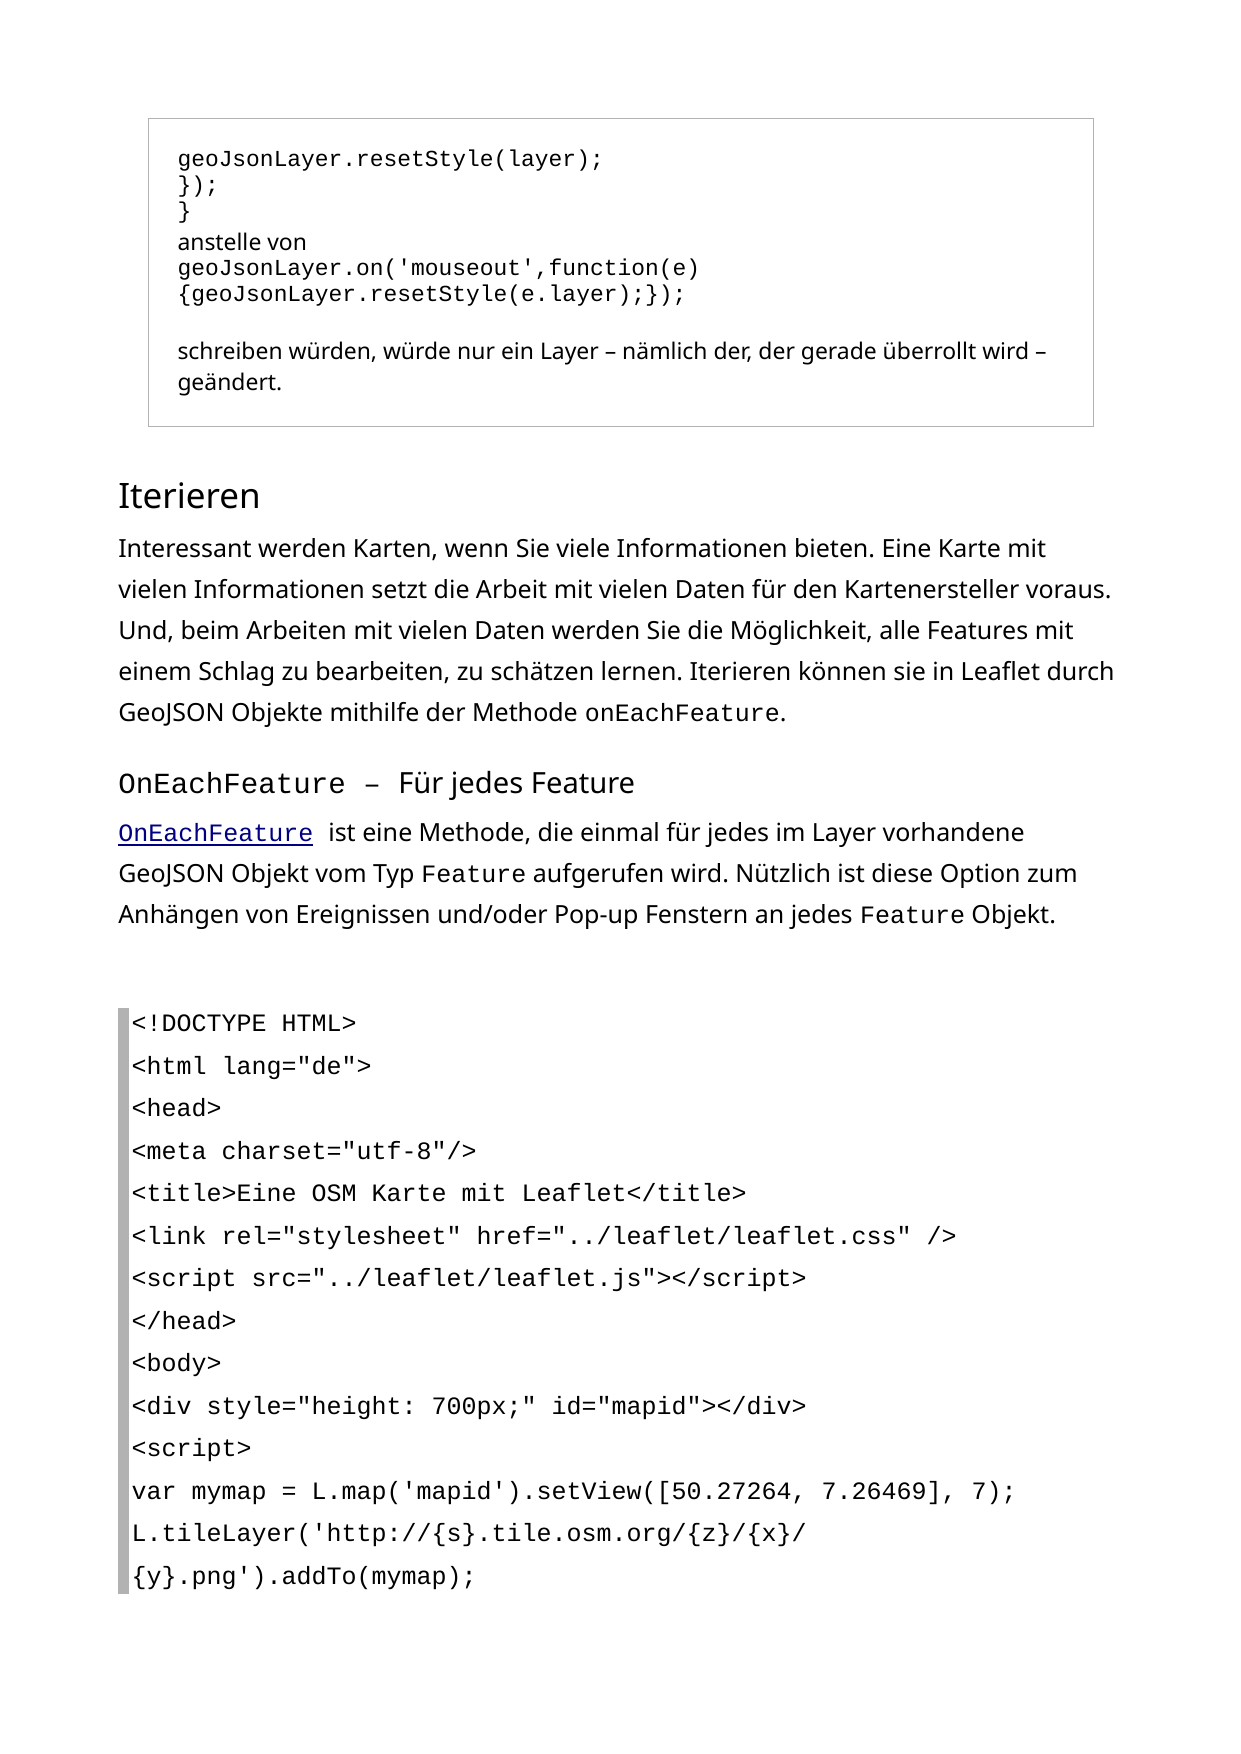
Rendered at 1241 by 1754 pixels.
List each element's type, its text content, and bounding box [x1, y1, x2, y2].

text <script src="../leaflet/leaflet.js"></script> [129, 1263, 1122, 1294]
text OnEachFeature ist eine Methode, die einmal für jedes im Layer vorhandene GeoJSON Objekt vom Typ Feature aufgerufen wird. Nützlich ist diese Option zum Anhängen von Ereignissen und/oder Pop-up Fenstern an jedes Feature Objekt. [118, 815, 1122, 931]
subtitle OnEachFeature – Für jedes Feature [118, 762, 1122, 802]
text </head> [129, 1305, 1122, 1337]
text <meta charset="utf-8"/> [129, 1135, 1122, 1167]
text Interessant werden Karten, wenn Sie viele Informationen bieten. Eine Karte mit vielen Informationen setzt die Arbeit mit vielen Daten für den Kartenersteller voraus. Und, beim Arbeiten mit vielen Daten werden Sie die Möglichkeit, alle Features mit einem Schlag zu bearbeiten, zu schätzen lernen. Iterieren können sie in Leaflet durch GeoJSON Objekte mithilfe der Methode onEachFeature. [118, 531, 1122, 728]
text <html lang="de"> [129, 1050, 1122, 1082]
subtitle Iterieren [118, 471, 1122, 518]
text <link rel="stylesheet" href="../leaflet/leaflet.css" /> [129, 1220, 1122, 1252]
text L.tileLayer('http://{s}.tile.osm.org/{z}/{x}/{y}.png').addTo(mymap); [129, 1518, 1122, 1594]
text geoJsonLayer.resetStyle(layer); }); } anstelle von geoJsonLayer.on('mouseout',function(e){geoJsonLayer.resetStyle(e.layer);}); schreiben würden, würde nur ein Layer – nämlich der, der gerade überrollt wird – geändert. [149, 119, 1093, 426]
text <head> [129, 1093, 1122, 1124]
text <script> [129, 1433, 1122, 1464]
text var mymap = L.map('mapid').setView([50.27264, 7.26469], 7); [129, 1475, 1122, 1507]
text <div style="height: 700px;" id="mapid"></div> [129, 1390, 1122, 1422]
text <title>Eine OSM Karte mit Leaflet</title> [129, 1178, 1122, 1209]
text <!DOCTYPE HTML> [129, 1008, 1122, 1039]
text <body> [129, 1348, 1122, 1379]
